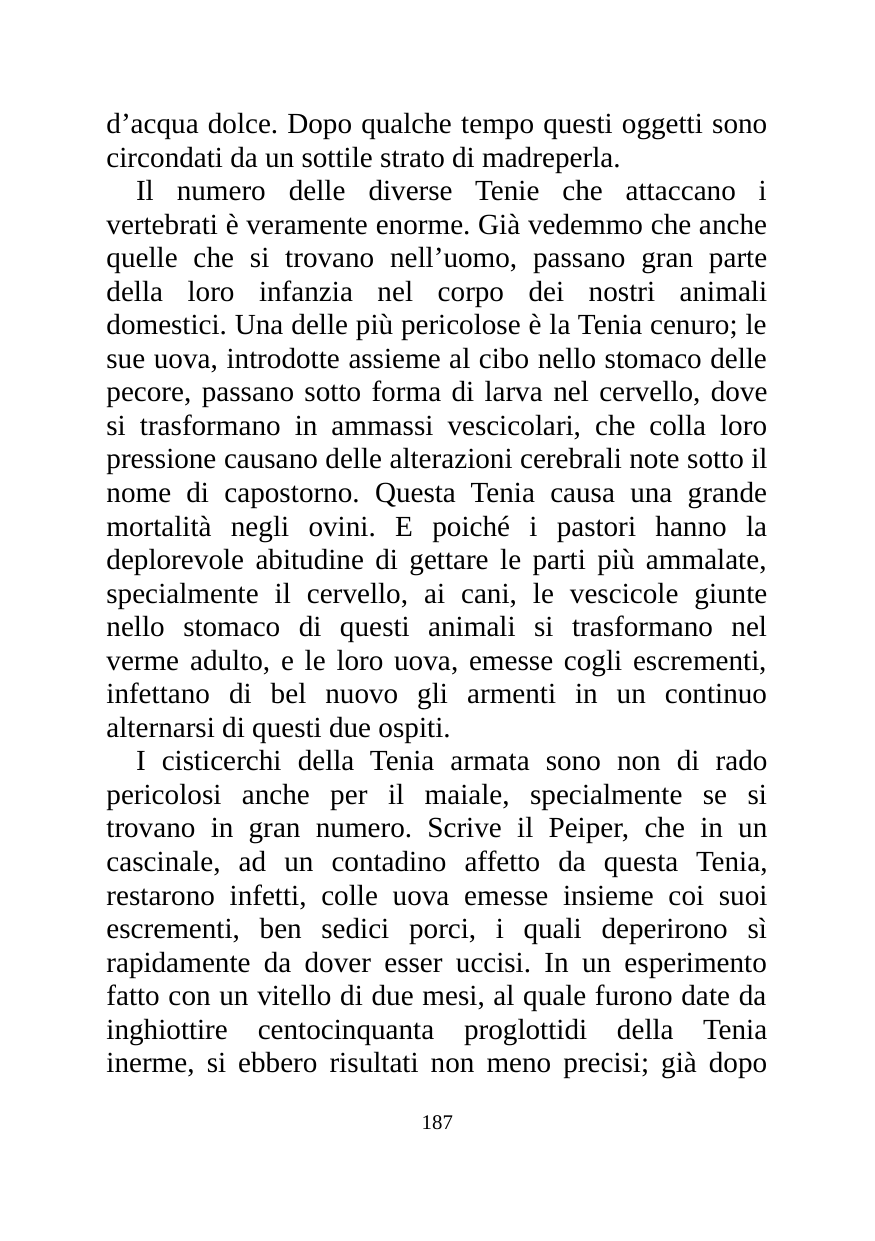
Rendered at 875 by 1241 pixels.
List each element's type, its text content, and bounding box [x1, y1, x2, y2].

text I cisticerchi della Tenia armata sono non di rado pericolosi anche per il maiale, specialmente se si trovano in gran numero. Scrive il Peiper, che in un cascinale, ad un contadino affetto da questa Tenia, restarono infetti, colle uova emesse insieme coi suoi escrementi, ben sedici porci, i quali deperirono sì rapidamente da dover esser uccisi. In un esperimento fatto con un vitello di due mesi, al quale furono date da inghiottire centocinquanta proglottidi della Tenia inerme, si ebbero risultati non meno precisi; già dopo [106, 743, 768, 1079]
text Il numero delle diverse Tenie che attaccano i vertebrati è veramente enorme. Già vedemmo che anche quelle che si trovano nell’uomo, passano gran parte della loro infanzia nel corpo dei nostri animali domestici. Una delle più pericolose è la Tenia cenuro; le sue uova, introdotte assieme al cibo nello stomaco delle pecore, passano sotto forma di larva nel cervello, dove si trasformano in ammassi vescicolari, che colla loro pressione causano delle alterazioni cerebrali note sotto il nome di capostorno. Questa Tenia causa una grande mortalità negli ovini. E poiché i pastori hanno la deplorevole abitudine di gettare le parti più ammalate, specialmente il cervello, ai cani, le vescicole giunte nello stomaco di questi animali si trasformano nel verme adulto, e le loro uova, emesse cogli escrementi, infettano di bel nuovo gli armenti in un continuo alternarsi di questi due ospiti. [106, 173, 768, 743]
text d’acqua dolce. Dopo qualche tempo questi oggetti sono circondati da un sottile strato di madreperla. [106, 106, 768, 173]
